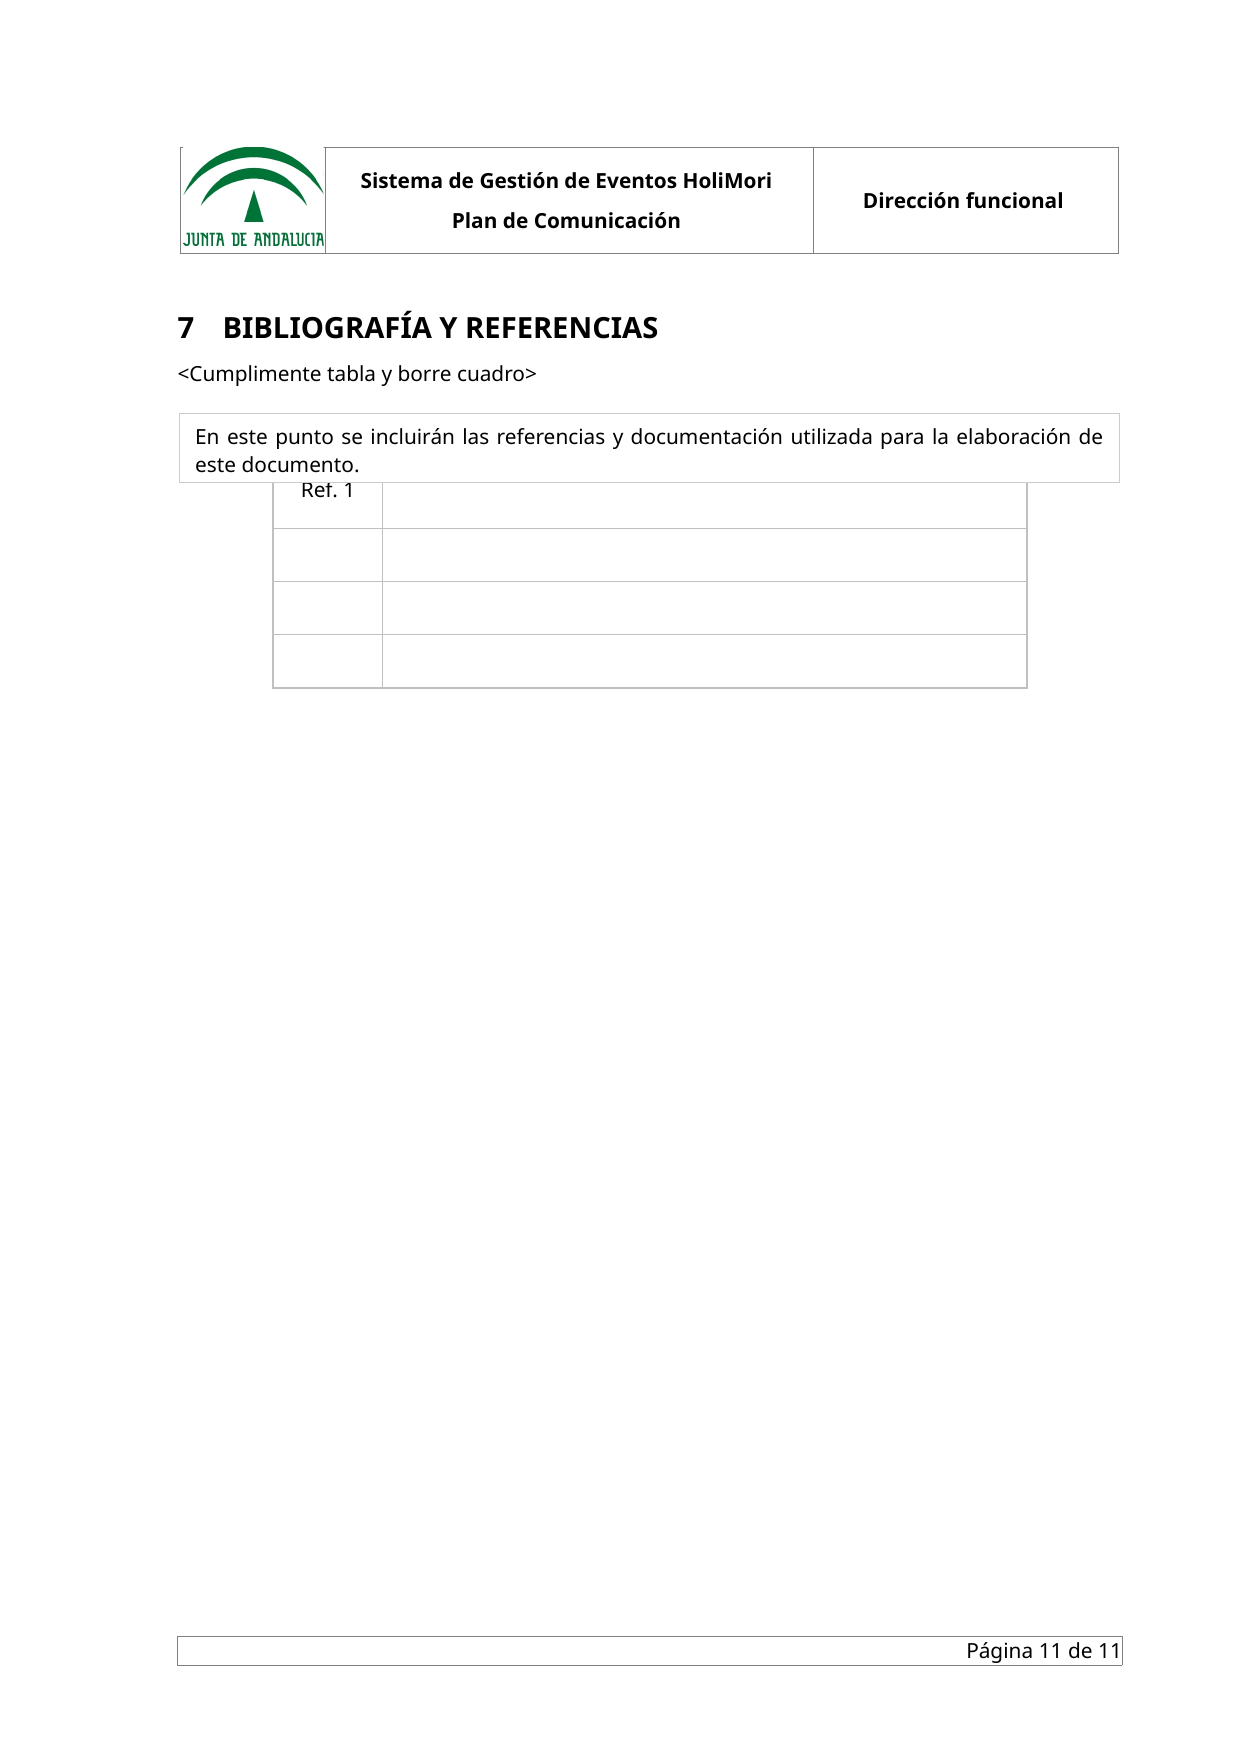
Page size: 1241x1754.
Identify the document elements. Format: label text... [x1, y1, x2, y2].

table_cell [383, 529, 1026, 581]
table_cell [274, 635, 382, 687]
subtitle BIBLIOGRAFÍA Y REFERENCIAS [177, 307, 1122, 347]
table_cell [383, 483, 1026, 528]
table_cell Ref. 1 [274, 483, 382, 528]
table_cell [383, 635, 1026, 687]
text <Cumplimente tabla y borre cuadro> [177, 359, 1122, 388]
table_cell [274, 582, 382, 634]
table_cell [274, 529, 382, 581]
table_cell [383, 582, 1026, 634]
text En este punto se incluirán las referencias y documentación utilizada para la elaboración de este documento. [195, 422, 1104, 474]
